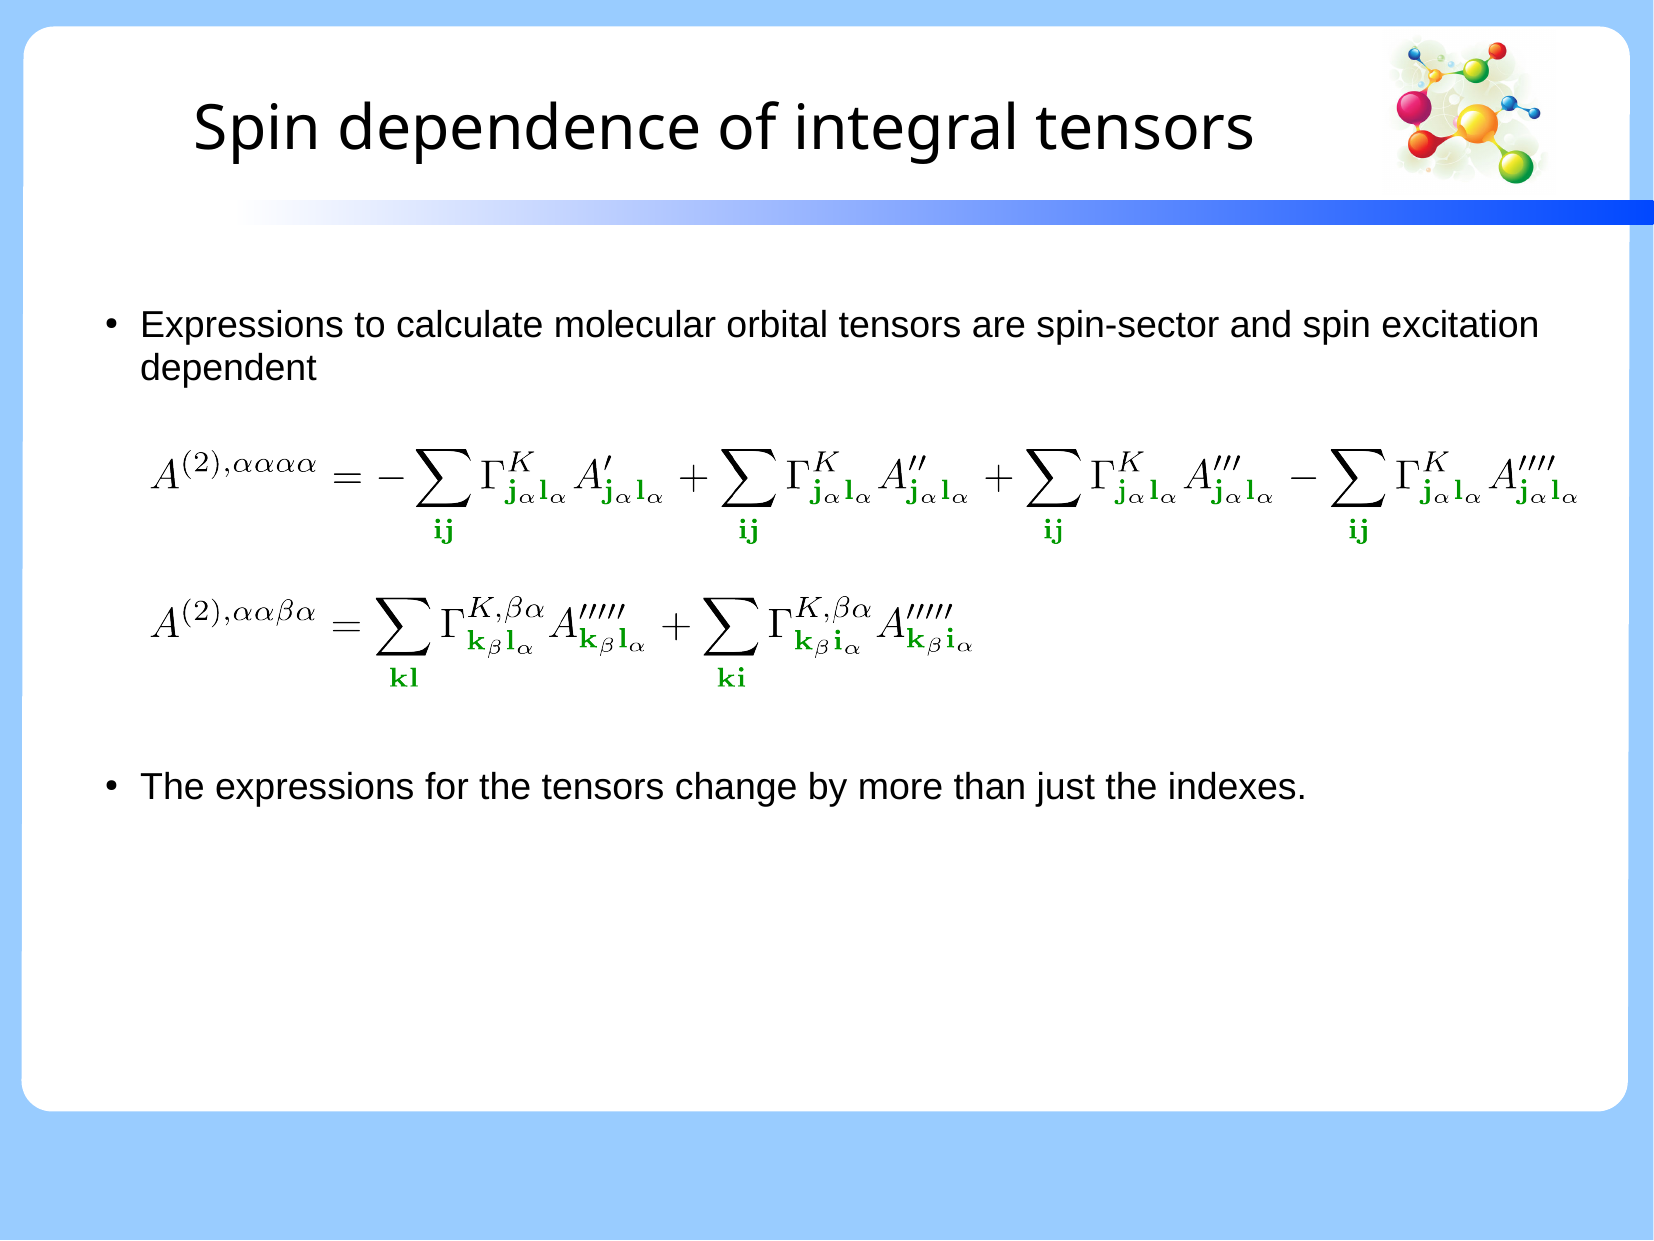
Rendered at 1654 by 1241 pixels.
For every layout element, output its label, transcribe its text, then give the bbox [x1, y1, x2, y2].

title Spin dependence of integral tensors [101, 49, 1351, 201]
picture [1382, 29, 1556, 195]
text_box Expressions to calculate molecular orbital tensors are spin-sector and spin excitation dependent The expressions for the tensors change by more than just the indexes. [90, 254, 1576, 1241]
picture [150, 596, 972, 687]
picture [150, 448, 1577, 544]
table_cell [956, 201, 961, 224]
table_cell [873, 201, 877, 224]
